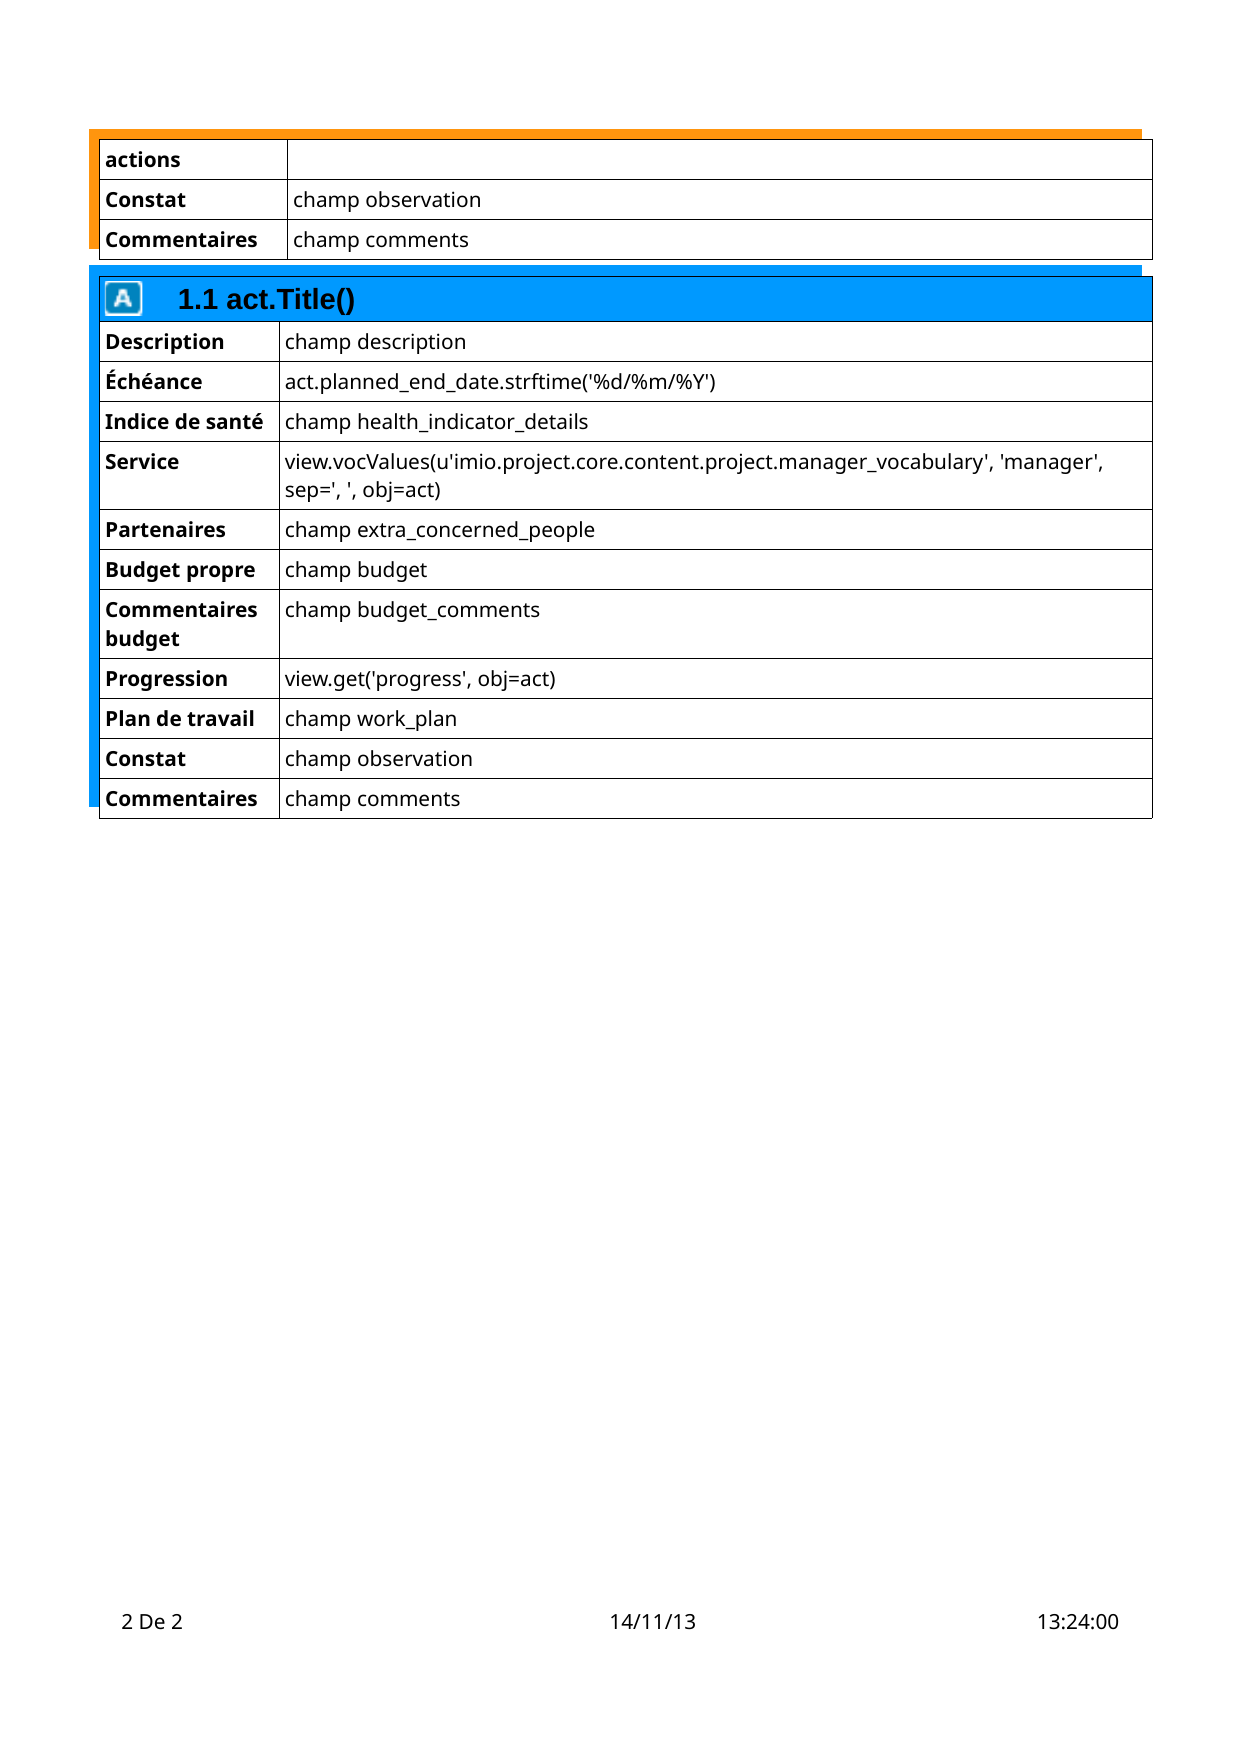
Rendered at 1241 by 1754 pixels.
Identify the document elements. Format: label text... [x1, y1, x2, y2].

table_cell champ description [280, 322, 1152, 361]
table_cell actions [100, 140, 287, 179]
table_cell act.planned_end_date.strftime('%d/%m/%Y') [280, 362, 1152, 401]
table_cell Budget propre [100, 550, 279, 589]
table_cell Partenaires [100, 510, 279, 549]
table_cell Indice de santé [100, 402, 279, 441]
table_cell Commentaires [100, 220, 287, 259]
table_cell champ observation [288, 180, 1152, 219]
table_cell champ comments [280, 779, 1152, 818]
table_cell champ work_plan [280, 699, 1152, 738]
table_cell Échéance [100, 362, 279, 401]
table_cell champ extra_concerned_people [280, 510, 1152, 549]
table_header act.Title() [100, 277, 1152, 321]
table_cell Constat [100, 180, 287, 219]
table_cell Commentaires budget [100, 590, 279, 658]
table_cell champ health_indicator_details [280, 402, 1152, 441]
table_cell champ budget [280, 550, 1152, 589]
table_cell Service [100, 442, 279, 509]
table_cell Description [100, 322, 279, 361]
table_cell Progression [100, 659, 279, 698]
table_cell view.vocValues(u'imio.project.core.content.project.manager_vocabulary', 'manager', sep=', ', obj=act) [280, 442, 1152, 509]
table_cell champ observation [280, 739, 1152, 778]
table_cell Plan de travail [100, 699, 279, 738]
table_cell champ budget_comments [280, 590, 1152, 658]
table_cell Commentaires [100, 779, 279, 818]
table_cell champ comments [288, 220, 1152, 259]
table_cell view.get('progress', obj=act) [280, 659, 1152, 698]
picture [104, 281, 143, 316]
table_cell [288, 140, 1152, 179]
table_cell Constat [100, 739, 279, 778]
